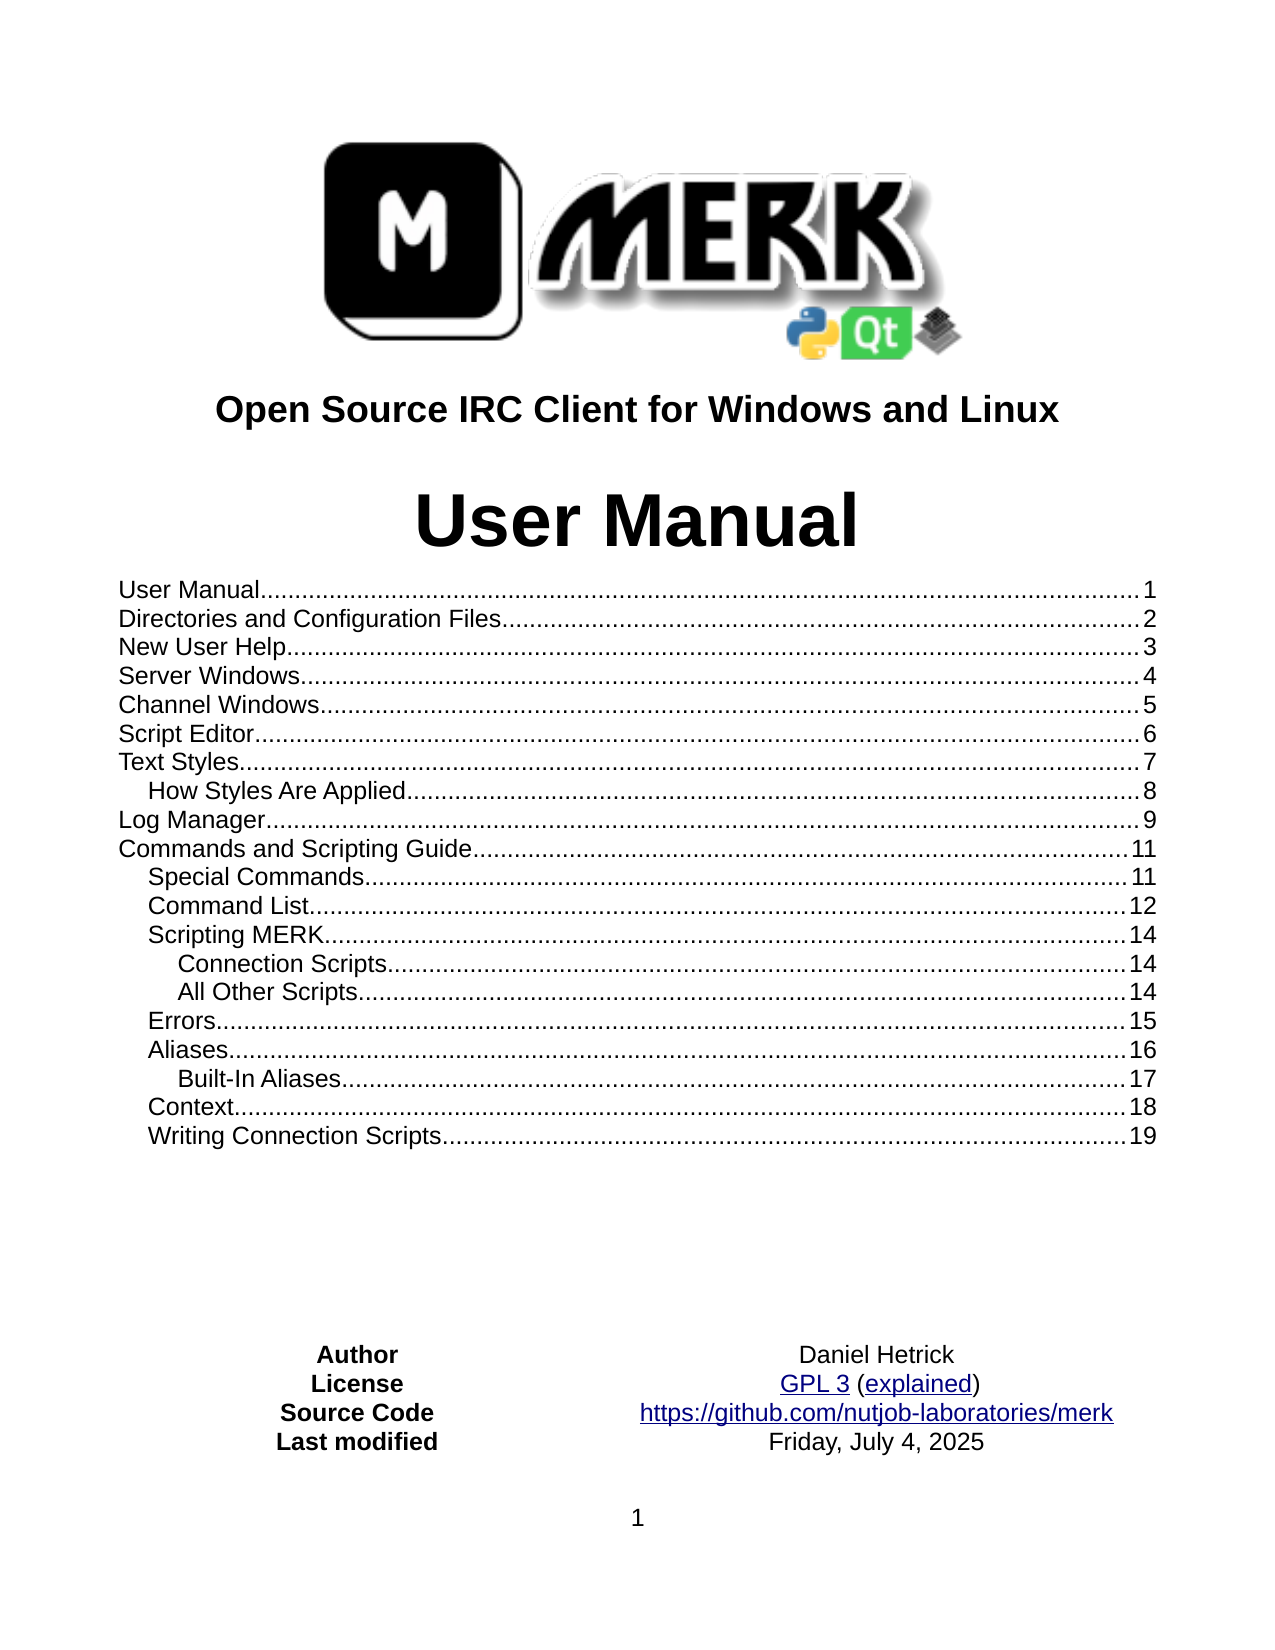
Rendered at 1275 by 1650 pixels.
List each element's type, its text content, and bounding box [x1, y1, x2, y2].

table_header Author [118, 1340, 596, 1369]
text Log Manager 9 [118, 805, 1157, 833]
subtitle User Manual [118, 476, 1157, 562]
text Commands and Scripting Guide 11 [118, 833, 1157, 862]
text Directories and Configuration Files 2 [118, 603, 1157, 632]
text Text Styles 7 [118, 747, 1157, 776]
text New User Help 3 [118, 632, 1157, 661]
picture [304, 118, 971, 368]
table_cell https://github.com/nutjob-laboratories/merk [596, 1398, 1157, 1426]
text Command List 12 [148, 891, 1157, 920]
text Open Source IRC Client for Windows and Linux [118, 387, 1157, 430]
text How Styles Are Applied 8 [148, 776, 1157, 805]
text Context 18 [148, 1092, 1157, 1121]
text Channel Windows 5 [118, 690, 1157, 718]
text All Other Scripts 14 [177, 977, 1157, 1006]
table_cell GPL 3 (explained) [596, 1369, 1157, 1398]
text Aliases 16 [148, 1035, 1157, 1063]
table_cell Source Code [118, 1398, 596, 1426]
table_cell License [118, 1369, 596, 1398]
text User Manual 1 [118, 575, 1157, 603]
text Connection Scripts 14 [177, 948, 1157, 977]
table_cell Last modified [118, 1426, 596, 1455]
text Script Editor 6 [118, 718, 1157, 747]
text Built-In Aliases 17 [177, 1063, 1157, 1092]
text Special Commands 11 [148, 862, 1157, 891]
table_header Daniel Hetrick [596, 1340, 1157, 1369]
table_cell Friday, July 4, 2025 [596, 1426, 1157, 1455]
text Server Windows 4 [118, 661, 1157, 690]
text Errors 15 [148, 1006, 1157, 1035]
text Scripting MERK 14 [148, 920, 1157, 948]
text Writing Connection Scripts 19 [148, 1121, 1157, 1150]
